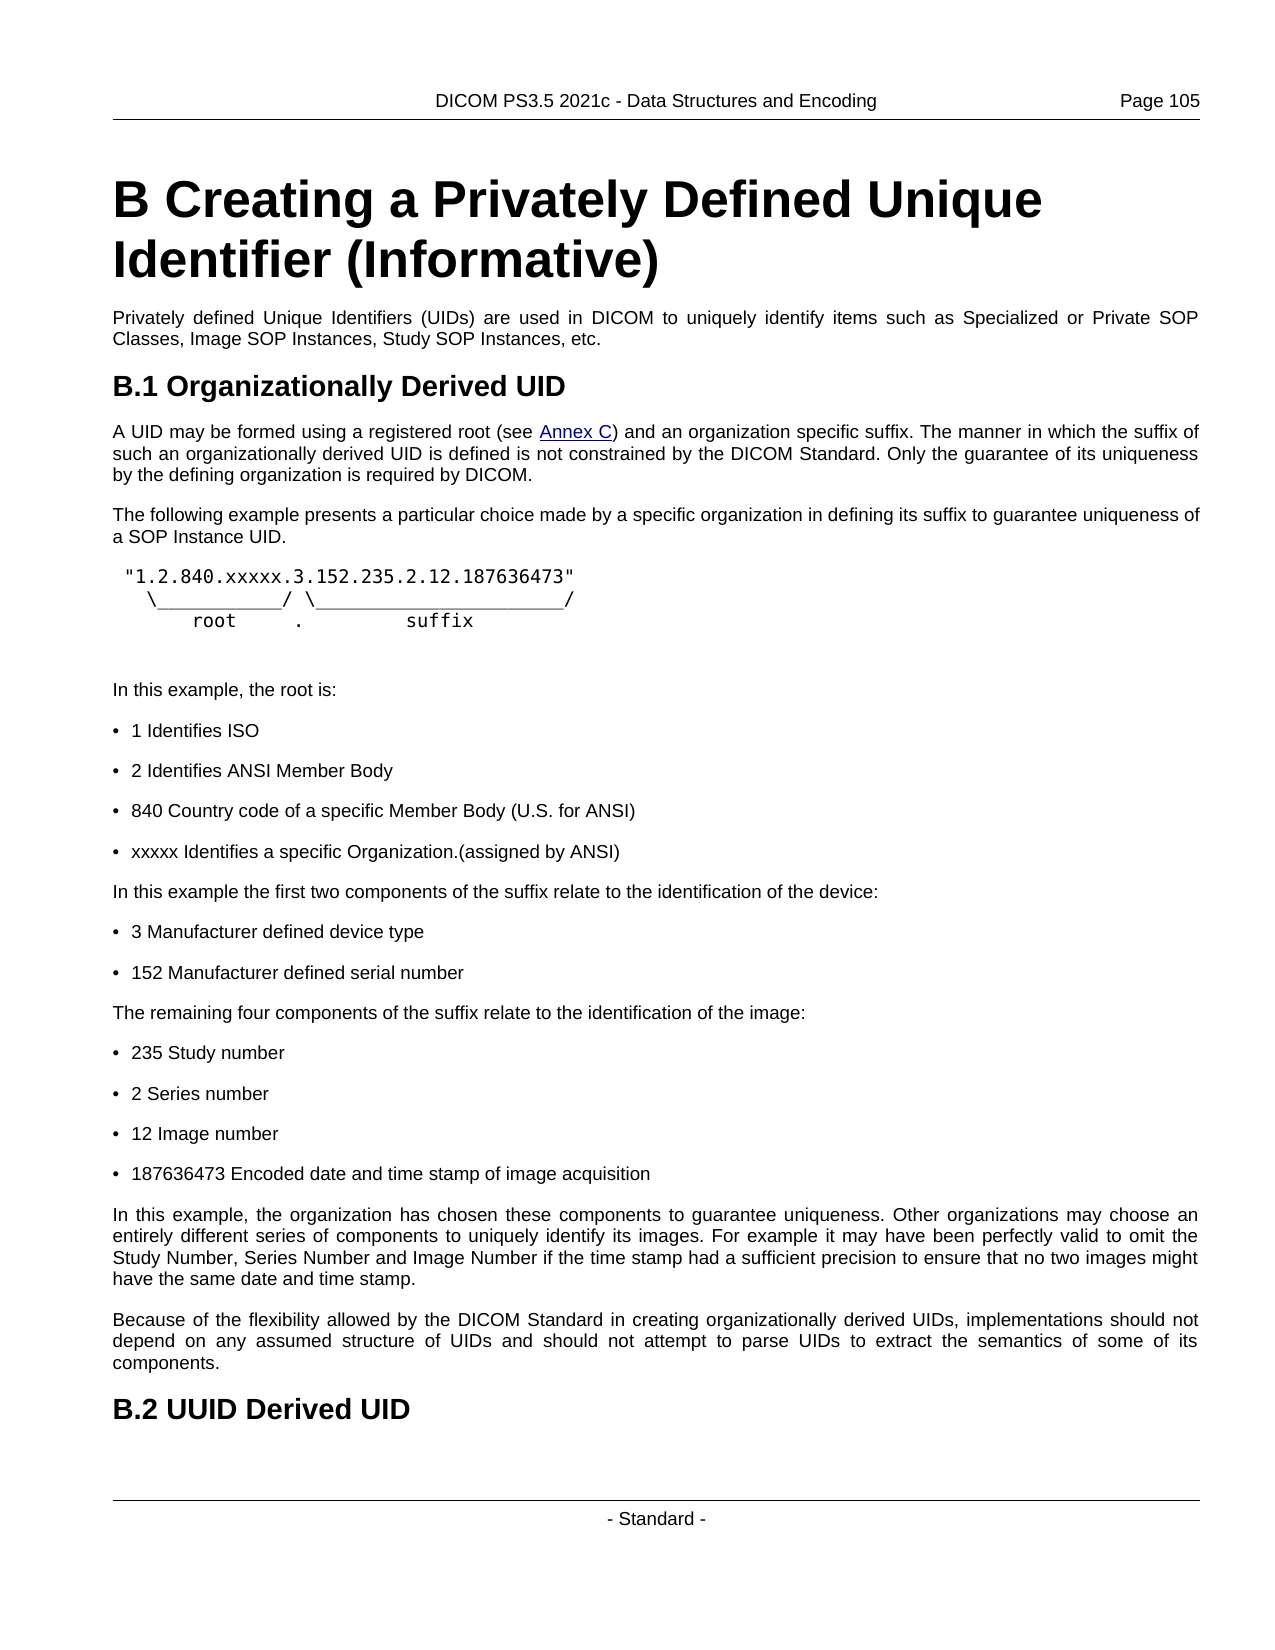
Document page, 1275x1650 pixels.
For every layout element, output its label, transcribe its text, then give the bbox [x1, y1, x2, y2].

text In this example, the root is: [112, 679, 1200, 701]
text A UID may be formed using a registered root (see Annex C) and an organization specific suffix. The manner in which the suffix of such an organizationally derived UID is defined is not constrained by the DICOM Standard. Only the guarantee of its uniqueness by the defining organization is required by DICOM. [112, 421, 1200, 486]
text B Creating a Privately Defined Unique Identifier (Informative) [112, 169, 1200, 288]
text • 3 Manufacturer defined device type [112, 921, 1200, 943]
text • 1 Identifies ISO [112, 719, 1200, 741]
text The remaining four components of the suffix relate to the identification of the image: [112, 1002, 1200, 1023]
text "1.2.840.xxxxx.3.152.235.2.12.187636473" \___________/ \______________________/ root . suffix [112, 566, 1200, 661]
text The following example presents a particular choice made by a specific organization in defining its suffix to guarantee uniqueness of a SOP Instance UID. [112, 504, 1200, 547]
text B.1 Organizationally Derived UID [112, 368, 1200, 402]
text • 187636473 Encoded date and time stamp of image acquisition [112, 1163, 1200, 1184]
text • 2 Series number [112, 1082, 1200, 1104]
text • 12 Image number [112, 1123, 1200, 1144]
text • 152 Manufacturer defined serial number [112, 961, 1200, 983]
text In this example, the organization has chosen these components to guarantee uniqueness. Other organizations may choose an entirely different series of components to uniquely identify its images. For example it may have been perfectly valid to omit the Study Number, Series Number and Image Number if the time stamp had a sufficient precision to ensure that no two images might have the same date and time stamp. [112, 1203, 1200, 1289]
text B.2 UUID Derived UID [112, 1392, 1200, 1425]
text • xxxxx Identifies a specific Organization.(assigned by ANSI) [112, 841, 1200, 862]
text Privately defined Unique Identifiers (UIDs) are used in DICOM to uniquely identify items such as Specialized or Private SOP Classes, Image SOP Instances, Study SOP Instances, etc. [112, 307, 1200, 350]
text Because of the flexibility allowed by the DICOM Standard in creating organizationally derived UIDs, implementations should not depend on any assumed structure of UIDs and should not attempt to parse UIDs to extract the semantics of some of its components. [112, 1308, 1200, 1373]
text • 2 Identifies ANSI Member Body [112, 760, 1200, 781]
text In this example the first two components of the suffix relate to the identification of the device: [112, 881, 1200, 902]
text • 235 Study number [112, 1042, 1200, 1064]
text • 840 Country code of a specific Member Body (U.S. for ANSI) [112, 800, 1200, 822]
